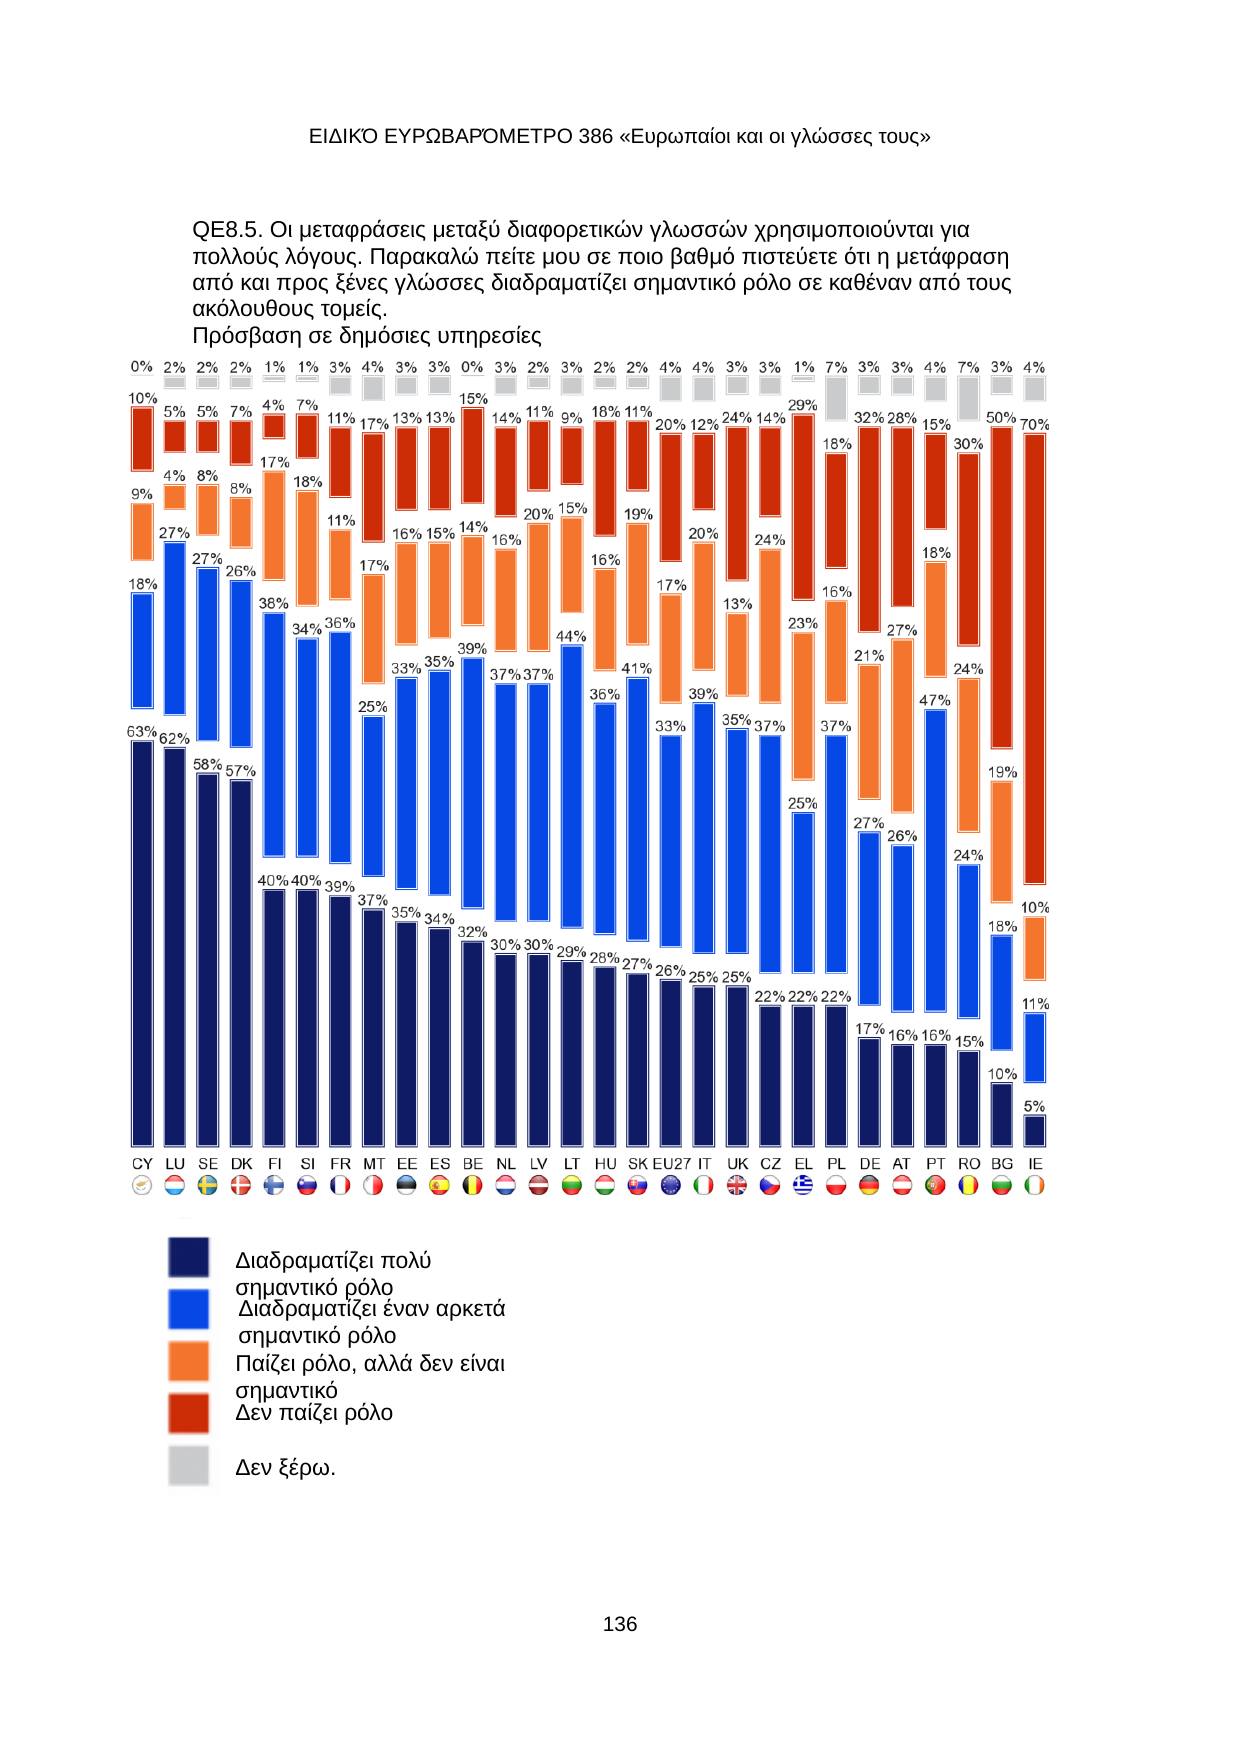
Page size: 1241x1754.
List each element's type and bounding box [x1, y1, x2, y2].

picture [118, 349, 1049, 1200]
picture [131, 1217, 221, 1501]
